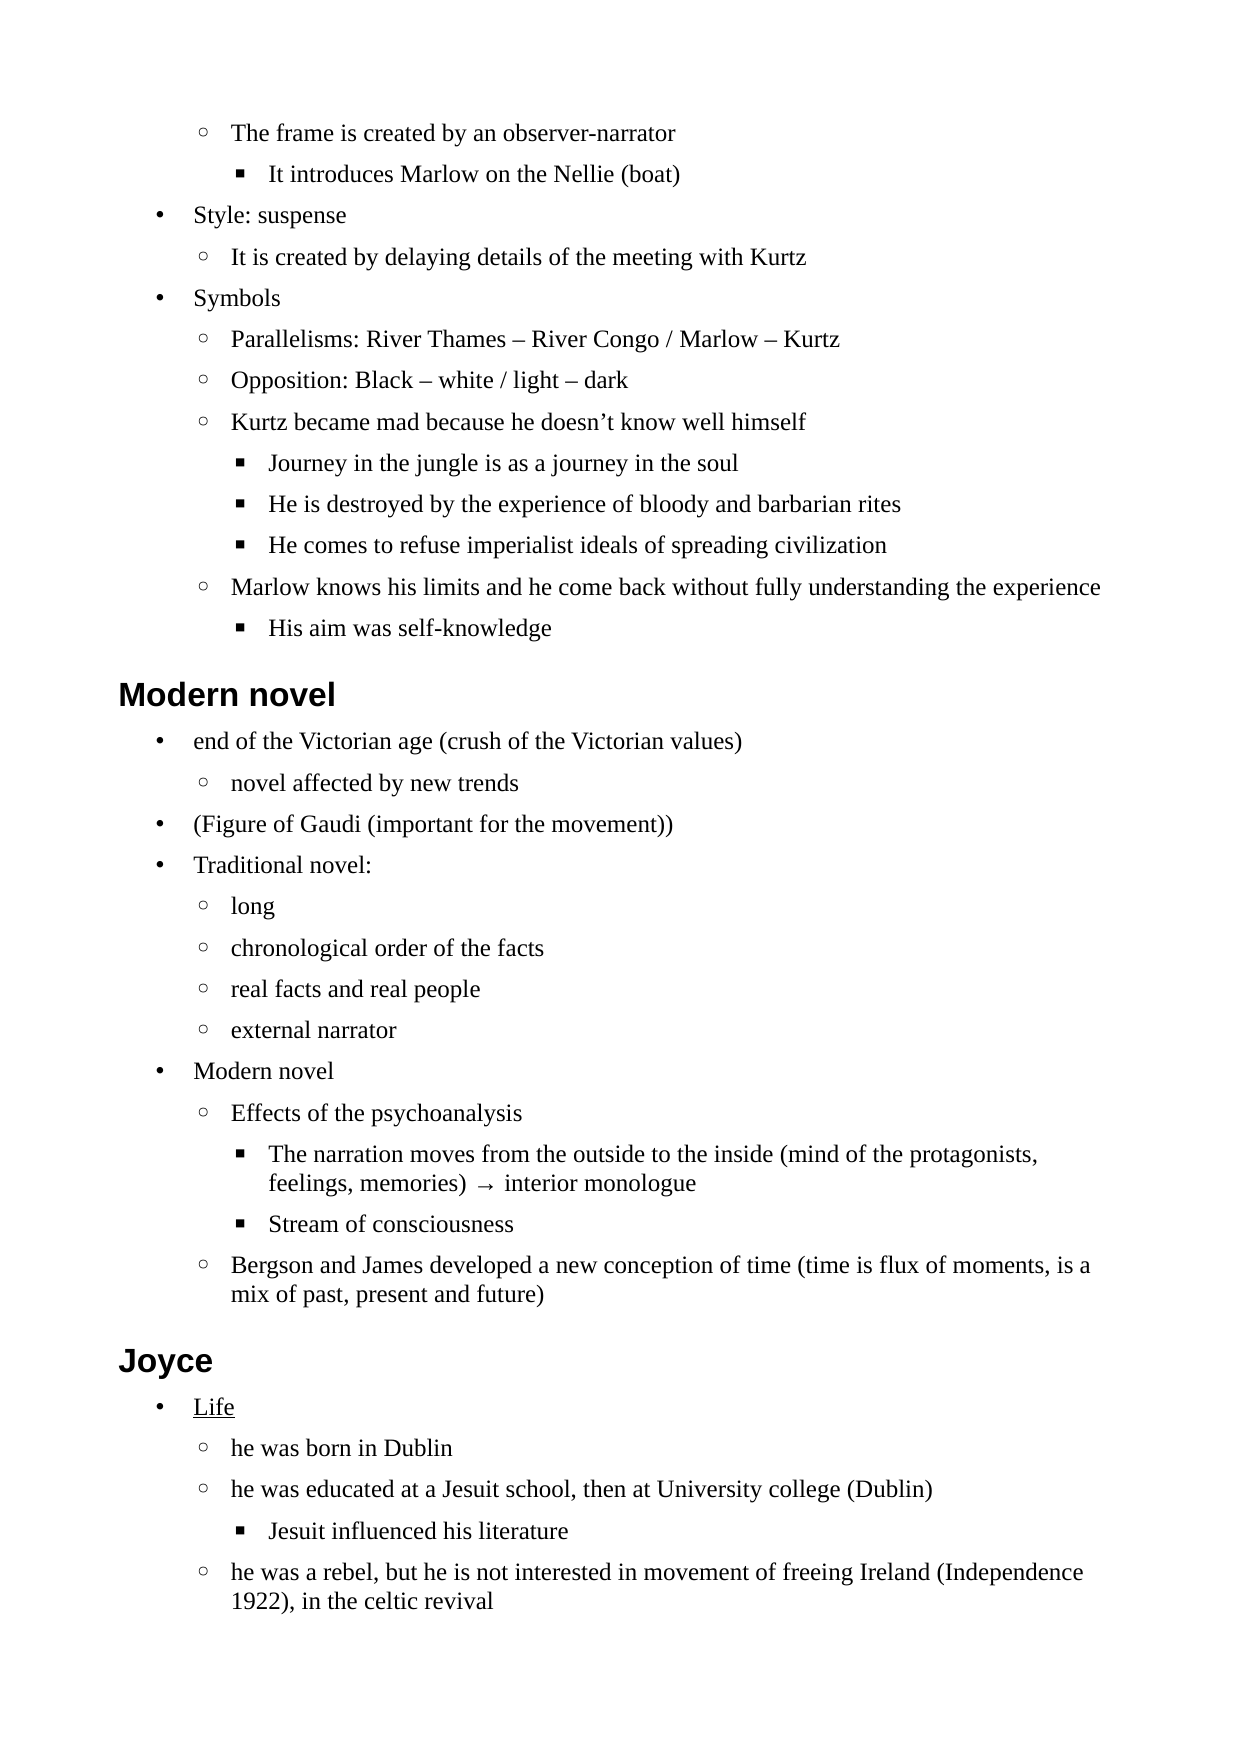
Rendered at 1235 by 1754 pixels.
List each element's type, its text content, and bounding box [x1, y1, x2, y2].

list end of the Victorian age (crush of the Victorian values) [156, 726, 1116, 755]
subtitle Joyce [118, 1341, 1116, 1379]
list he was educated at a Jesuit school, then at University college (Dublin) [193, 1474, 1116, 1503]
list novel affected by new trends [193, 768, 1116, 796]
list Opposition: Black – white / light – dark [193, 366, 1116, 394]
list Effects of the psychoanalysis [193, 1098, 1116, 1126]
list Journey in the jungle is as a journey in the soul [231, 448, 1116, 477]
list Life [156, 1392, 1116, 1421]
list Kurtz became mad because he doesn’t know well himself [193, 407, 1116, 436]
list It is created by delaying details of the meeting with Kurtz [193, 242, 1116, 271]
subtitle Modern novel [118, 675, 1116, 714]
list (Figure of Gaudi (important for the movement)) [156, 809, 1116, 838]
list long [193, 891, 1116, 920]
list Traditional novel: [156, 850, 1116, 879]
list external narrator [193, 1015, 1116, 1044]
list he was born in Dublin [193, 1433, 1116, 1462]
list His aim was self-knowledge [231, 613, 1116, 642]
list The narration moves from the outside to the inside (mind of the protagonists, feelings, memories) → interior monologue [231, 1139, 1116, 1196]
list Style: suspense [156, 201, 1116, 229]
list Stream of consciousness [231, 1209, 1116, 1238]
list chronological order of the facts [193, 933, 1116, 961]
list Modern novel [156, 1056, 1116, 1085]
list Bergson and James developed a new conception of time (time is flux of moments, is a mix of past, present and future) [193, 1250, 1116, 1308]
list Symbols [156, 283, 1116, 312]
list Parallelisms: River Thames – River Congo / Marlow – Kurtz [193, 324, 1116, 353]
list Jesuit influenced his literature [231, 1516, 1116, 1544]
list He comes to refuse imperialist ideals of spreading civilization [231, 531, 1116, 559]
list real facts and real people [193, 974, 1116, 1003]
list Marlow knows his limits and he come back without fully understanding the experience [193, 572, 1116, 601]
list The frame is created by an observer-narrator [193, 118, 1116, 147]
list he was a rebel, but he is not interested in movement of freeing Ireland (Independence 1922), in the celtic revival [193, 1557, 1116, 1614]
list It introduces Marlow on the Nellie (boat) [231, 159, 1116, 188]
list He is destroyed by the experience of bloody and barbarian rites [231, 489, 1116, 518]
